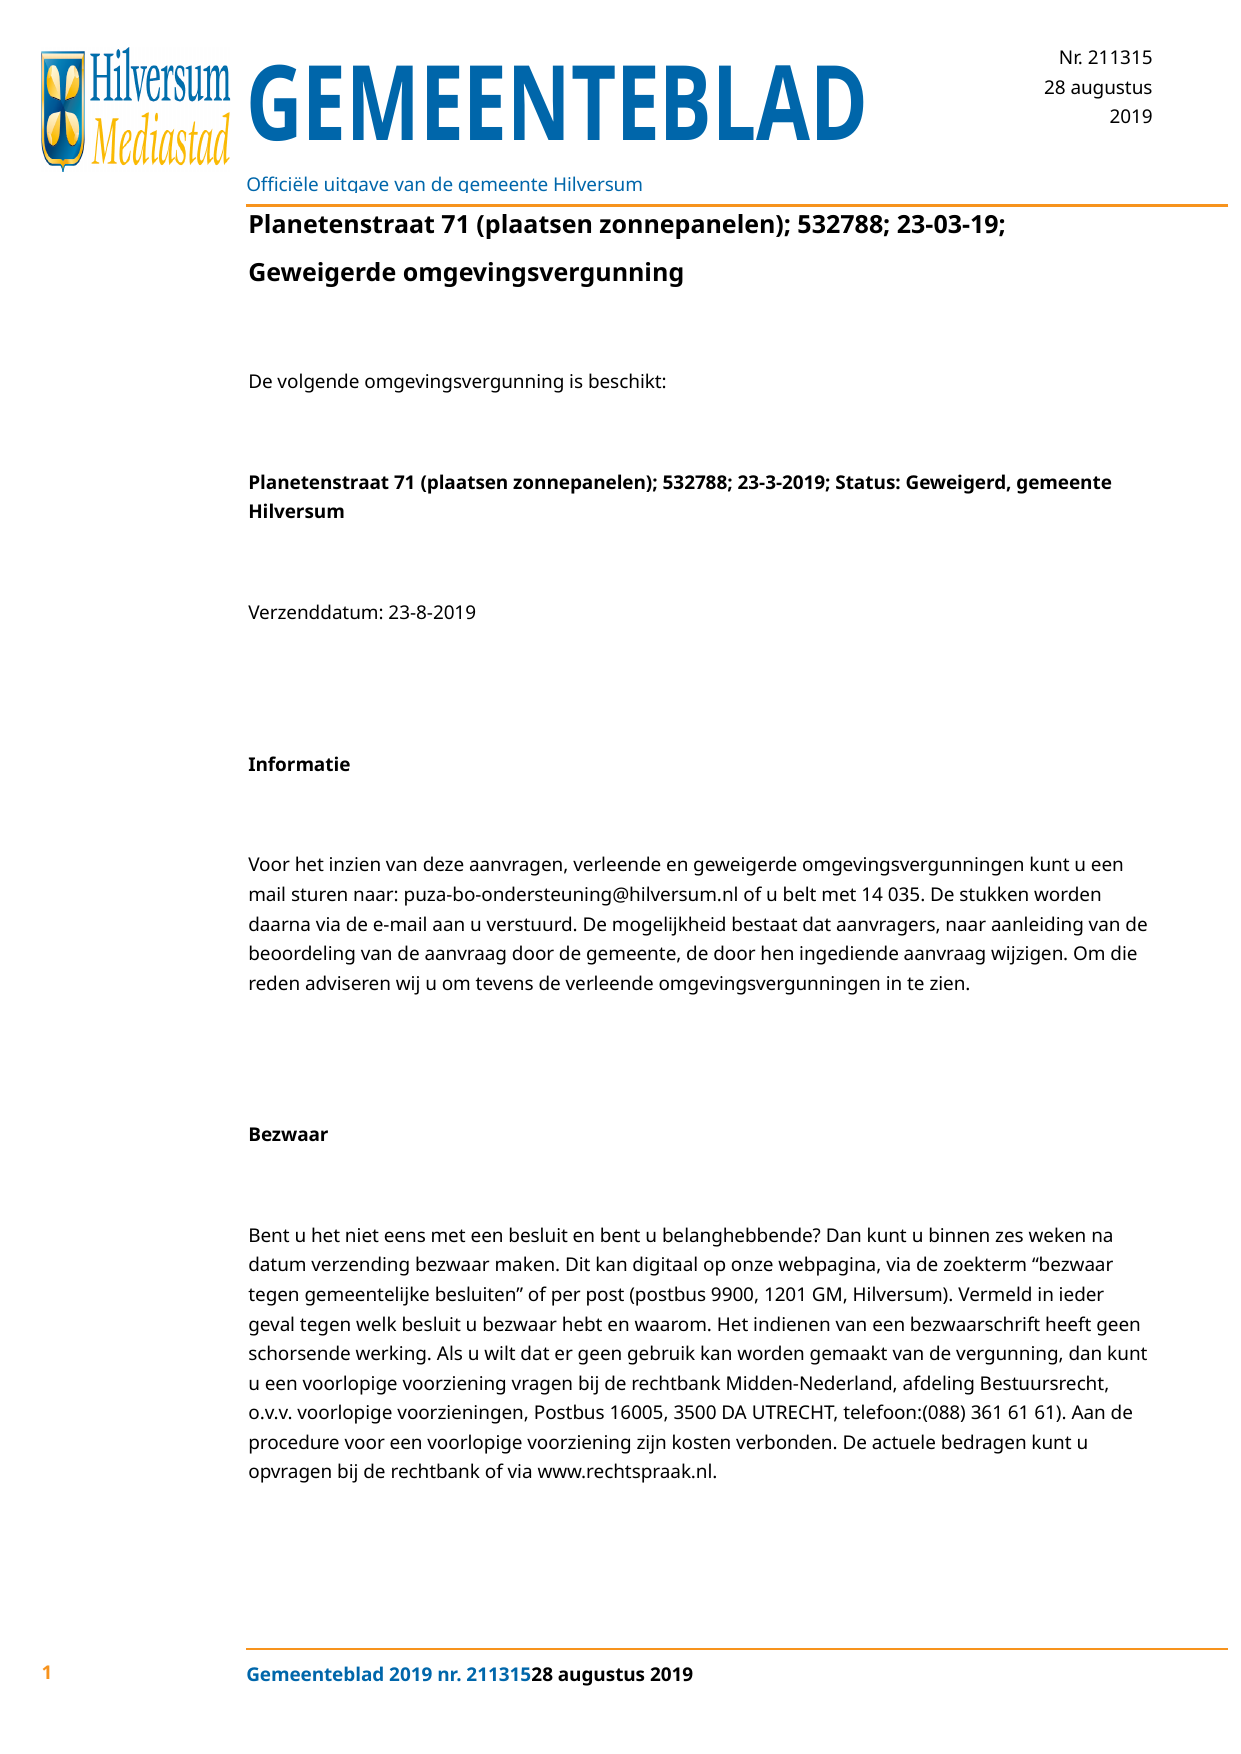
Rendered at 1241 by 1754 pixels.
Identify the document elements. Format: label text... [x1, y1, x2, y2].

text De volgende omgevingsvergunning is beschikt: [248, 368, 1152, 394]
text Informatie [248, 751, 1152, 777]
text Bezwaar [248, 1121, 1152, 1147]
text Bent u het niet eens met een besluit en bent u belanghebbende? Dan kunt u binnen zes weken na datum verzending bezwaar maken. Dit kan digitaal op onze webpagina, via de zoekterm “bezwaar tegen gemeentelijke besluiten” of per post (postbus 9900, 1201 GM, Hilversum). Vermeld in ieder geval tegen welk besluit u bezwaar hebt en waarom. Het indienen van een bezwaarschrift heeft geen schorsende werking. Als u wilt dat er geen gebruik kan worden gemaakt van de vergunning, dan kunt u een voorlopige voorziening vragen bij de rechtbank Midden-Nederland, afdeling Bestuursrecht, o.v.v. voorlopige voorzieningen, Postbus 16005, 3500 DA UTRECHT, telefoon:(088) 361 61 61). Aan de procedure voor een voorlopige voorziening zijn kosten verbonden. De actuele bedragen kunt u opvragen bij de rechtbank of via www.rechtspraak.nl. [248, 1222, 1152, 1484]
picture [41, 47, 231, 172]
text Verzenddatum: 23-8-2019 [248, 599, 1152, 625]
text Voor het inzien van deze aanvragen, verleende en geweigerde omgevingsvergunningen kunt u een mail sturen naar: puza-bo-ondersteuning@hilversum.nl of u belt met 14 035. De stukken worden daarna via de e-mail aan u verstuurd. De mogelijkheid bestaat dat aanvragers, naar aanleiding van de beoordeling van de aanvraag door de gemeente, de door hen ingediende aanvraag wijzigen. Om die reden adviseren wij u om tevens de verleende omgevingsvergunningen in te zien. [248, 852, 1152, 996]
text Planetenstraat 71 (plaatsen zonnepanelen); 532788; 23-03-19; Geweigerde omgevingsvergunning [248, 207, 1152, 288]
text Planetenstraat 71 (plaatsen zonnepanelen); 532788; 23-3-2019; Status: Geweigerd, gemeente Hilversum [248, 469, 1152, 524]
